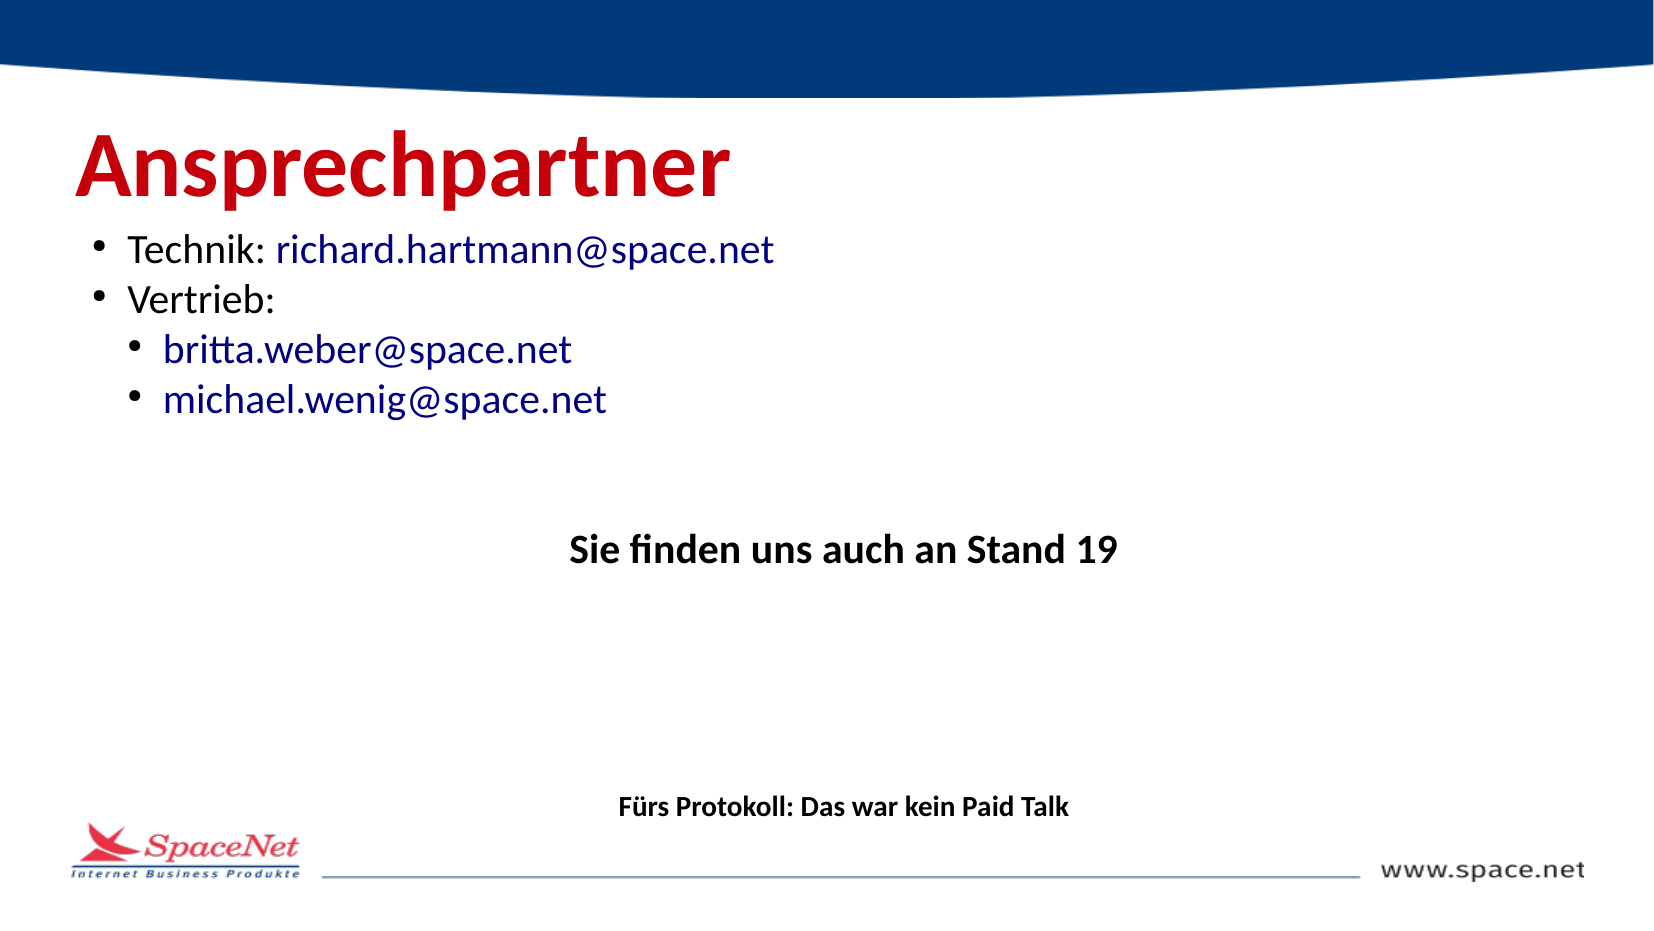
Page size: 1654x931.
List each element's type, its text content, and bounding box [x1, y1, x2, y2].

text_box Technik: richard.hartmann@space.net Vertrieb: britta.weber@space.net michael.wenig@space.net Sie finden uns auch an Stand 19 Fürs Protokoll: Das war kein Paid Talk [77, 223, 1576, 830]
text_box Ansprechpartner [60, 95, 1583, 223]
